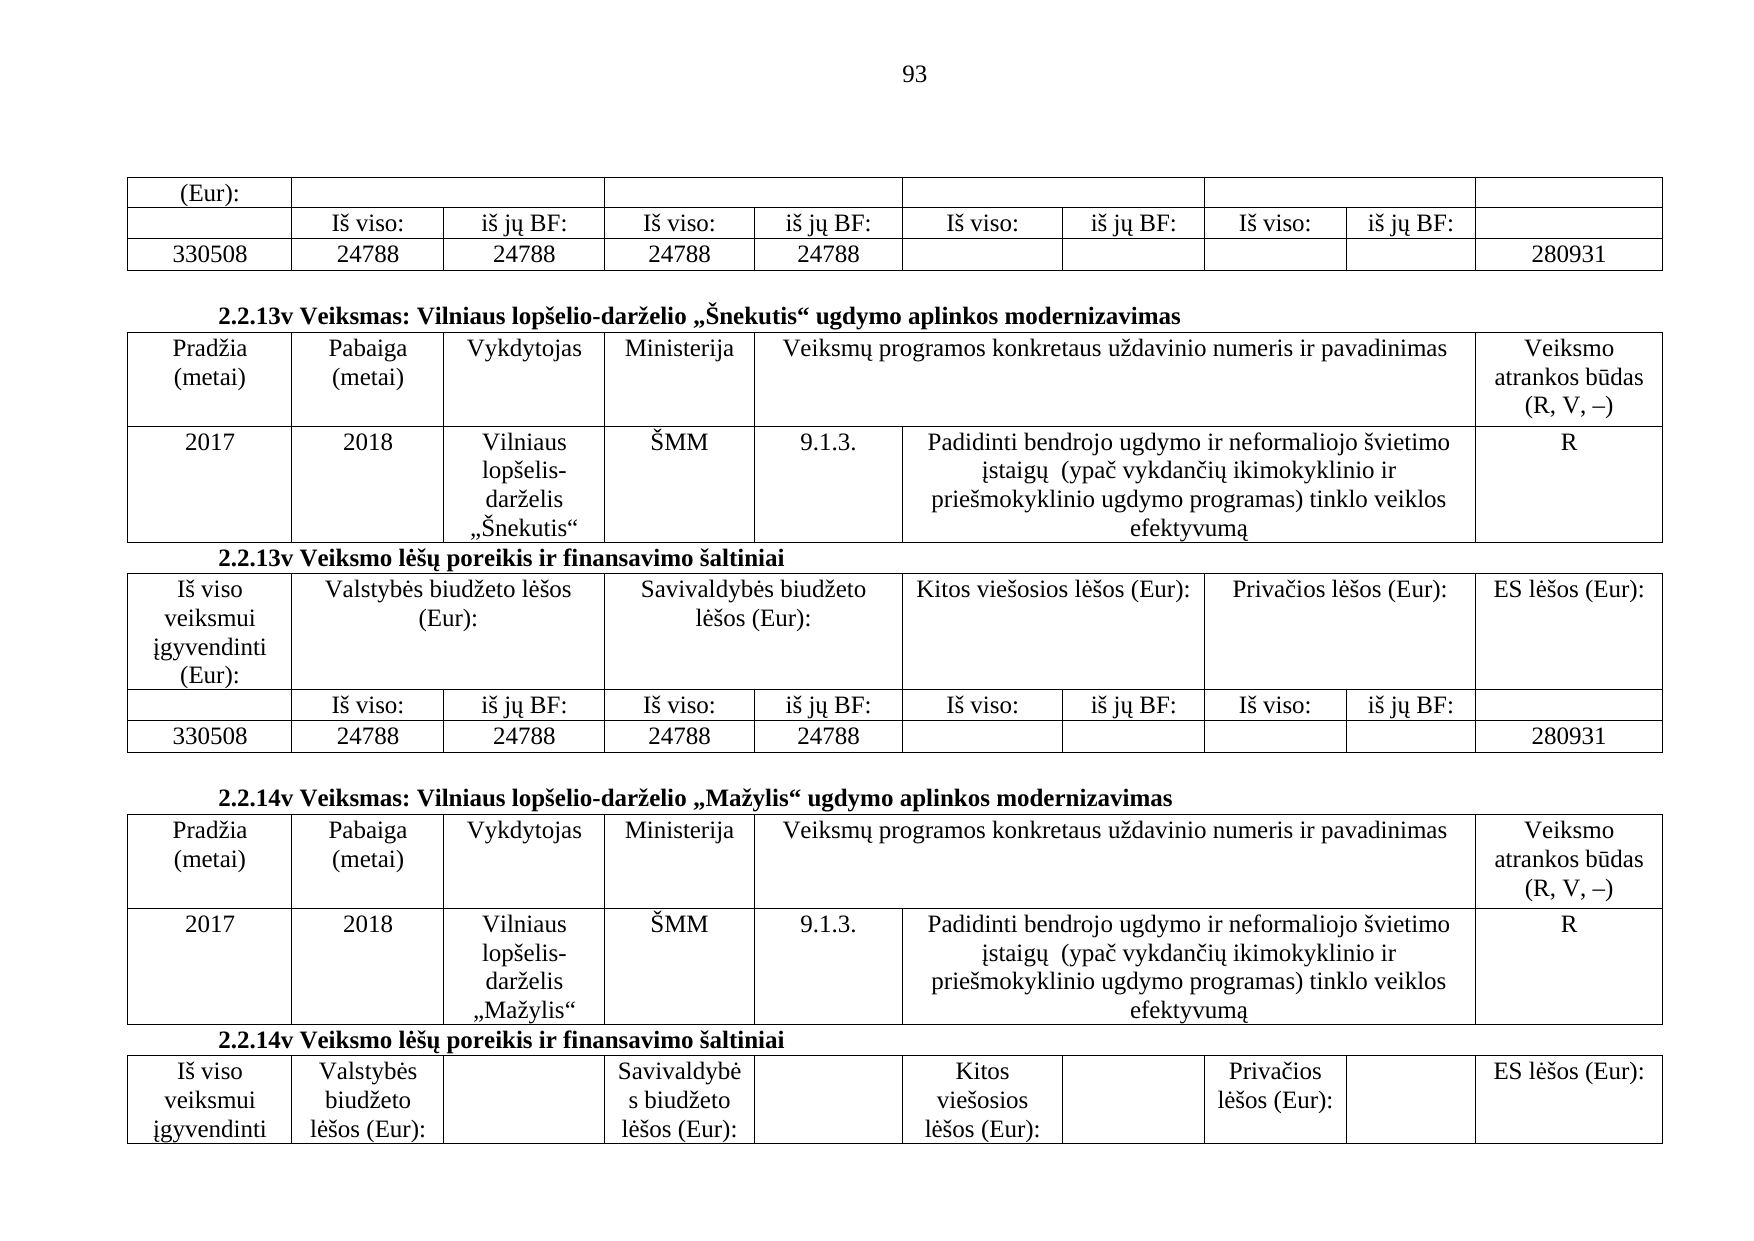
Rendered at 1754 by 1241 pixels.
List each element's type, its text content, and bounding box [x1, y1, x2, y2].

table_cell [292, 271, 444, 301]
table_cell [292, 178, 604, 207]
table_cell [754, 271, 902, 301]
table_cell [1347, 239, 1475, 269]
table_cell 2.2.13v Veiksmo lėšų poreikis ir finansavimo šaltiniai [128, 543, 1663, 573]
table_cell [444, 753, 604, 783]
table_cell [1346, 753, 1475, 783]
table_cell [903, 239, 1062, 269]
table_cell [1063, 271, 1204, 301]
table_cell Iš viso veiksmui įgyvendinti (Eur): [128, 574, 291, 689]
table_cell [1204, 271, 1346, 301]
table_cell 280931 [1476, 721, 1662, 752]
table_cell [444, 1056, 604, 1142]
table_cell [903, 721, 1062, 752]
table_cell ŠMM [605, 909, 754, 1024]
table_cell iš jų BF: [755, 208, 902, 238]
table_cell Savivaldybės biudžeto lėšos (Eur): [605, 1056, 754, 1142]
table_cell Iš viso: [1205, 690, 1346, 720]
table_cell Pradžia (metai) [128, 333, 291, 426]
table_cell iš jų BF: [1063, 690, 1204, 720]
table_cell Iš viso: [903, 690, 1062, 720]
table_cell [1204, 753, 1346, 783]
table_cell Padidinti bendrojo ugdymo ir neformaliojo švietimo įstaigų (ypač vykdančių ikimokyklinio ir priešmokyklinio ugdymo programas) tinklo veiklos efektyvumą [903, 427, 1475, 542]
table_cell [128, 271, 292, 301]
table_cell Veiksmo atrankos būdas (R, V, –) [1476, 815, 1662, 908]
table_cell iš jų BF: [1347, 208, 1475, 238]
table_cell ŠMM [605, 427, 754, 542]
table_cell [1205, 239, 1346, 269]
table_cell 2017 [128, 909, 291, 1024]
table_cell Padidinti bendrojo ugdymo ir neformaliojo švietimo įstaigų (ypač vykdančių ikimokyklinio ir priešmokyklinio ugdymo programas) tinklo veiklos efektyvumą [903, 909, 1475, 1024]
table_cell [903, 178, 1204, 207]
table_cell [1063, 239, 1204, 269]
table_cell iš jų BF: [1063, 208, 1204, 238]
table_cell [754, 753, 902, 783]
table_cell Vykdytojas [444, 815, 604, 908]
table_cell 2.2.14v Veiksmo lėšų poreikis ir finansavimo šaltiniai [128, 1025, 1663, 1055]
table_cell Valstybės biudžeto lėšos (Eur): [292, 574, 604, 689]
table_cell 24788 [605, 239, 754, 269]
table_cell Privačios lėšos (Eur): [1205, 574, 1475, 689]
table_cell [604, 271, 754, 301]
table_cell 9.1.3. [755, 909, 902, 1024]
table_cell Veiksmų programos konkretaus uždavinio numeris ir pavadinimas [755, 333, 1475, 426]
table_cell 2.2.13v Veiksmas: Vilniaus lopšelio-darželio „Šnekutis“ ugdymo aplinkos modernizavimas [128, 301, 1663, 332]
table_cell 24788 [444, 721, 604, 752]
table_cell iš jų BF: [1347, 690, 1475, 720]
table_cell R [1476, 909, 1662, 1024]
table_cell 330508 [128, 239, 291, 269]
table_cell [605, 178, 902, 207]
table_cell Vilniaus lopšelis-darželis „Šnekutis“ [444, 427, 604, 542]
table_cell [128, 208, 291, 238]
table_cell iš jų BF: [444, 690, 604, 720]
table_cell Kitos viešosios lėšos (Eur): [903, 574, 1204, 689]
table_cell [1063, 753, 1204, 783]
table_cell Iš viso: [1205, 208, 1346, 238]
table_cell [902, 753, 1063, 783]
table_cell (Eur): [128, 178, 291, 207]
table_cell [1476, 178, 1662, 207]
table_cell [1347, 721, 1475, 752]
table_cell 24788 [444, 239, 604, 269]
table_cell [1347, 1056, 1475, 1142]
table_cell 24788 [292, 239, 443, 269]
table_cell Iš viso: [605, 208, 754, 238]
table_cell Iš viso: [292, 208, 443, 238]
table_cell Kitos viešosios lėšos (Eur): [903, 1056, 1062, 1142]
table_cell iš jų BF: [755, 690, 902, 720]
table_cell 2018 [292, 909, 443, 1024]
table_cell Vykdytojas [444, 333, 604, 426]
table_cell [1205, 178, 1475, 207]
table_cell 330508 [128, 721, 291, 752]
table_cell Veiksmo atrankos būdas (R, V, –) [1476, 333, 1662, 426]
table_cell Iš viso veiksmui įgyvendinti [128, 1056, 291, 1142]
table_cell Vilniaus lopšelis-darželis „Mažylis“ [444, 909, 604, 1024]
table_cell Pradžia (metai) [128, 815, 291, 908]
table_cell [604, 753, 754, 783]
table_cell 24788 [605, 721, 754, 752]
table_cell 2017 [128, 427, 291, 542]
table_cell Valstybės biudžeto lėšos (Eur): [292, 1056, 443, 1142]
table_cell [1476, 690, 1662, 720]
table_cell [902, 271, 1063, 301]
table_cell [1063, 721, 1204, 752]
table_cell Ministerija [605, 815, 754, 908]
table_cell Pabaiga (metai) [292, 333, 443, 426]
table_cell [128, 753, 292, 783]
table_cell Ministerija [605, 333, 754, 426]
table_cell [1205, 721, 1346, 752]
table_cell ES lėšos (Eur): [1476, 574, 1662, 689]
table_cell Iš viso: [903, 208, 1062, 238]
table_cell Privačios lėšos (Eur): [1205, 1056, 1346, 1142]
table_cell [1063, 1056, 1204, 1142]
table_cell Iš viso: [292, 690, 443, 720]
table_cell [1346, 271, 1475, 301]
table_cell [1475, 753, 1663, 783]
table_cell ES lėšos (Eur): [1476, 1056, 1662, 1142]
table_cell 9.1.3. [755, 427, 902, 542]
table_cell Savivaldybės biudžeto lėšos (Eur): [605, 574, 902, 689]
table_cell iš jų BF: [444, 208, 604, 238]
table_cell R [1476, 427, 1662, 542]
table_cell 280931 [1476, 239, 1662, 269]
table_cell 2018 [292, 427, 443, 542]
table_cell Iš viso: [605, 690, 754, 720]
table_cell 2.2.14v Veiksmas: Vilniaus lopšelio-darželio „Mažylis“ ugdymo aplinkos modernizavimas [128, 783, 1663, 814]
table_cell 24788 [755, 721, 902, 752]
table_cell [1475, 271, 1663, 301]
table_cell Veiksmų programos konkretaus uždavinio numeris ir pavadinimas [755, 815, 1475, 908]
table_cell Pabaiga (metai) [292, 815, 443, 908]
table_cell 24788 [755, 239, 902, 269]
table_cell [755, 1056, 902, 1142]
table_cell [292, 753, 444, 783]
table_cell 24788 [292, 721, 443, 752]
table_cell [444, 271, 604, 301]
table_cell [128, 690, 291, 720]
table_cell [1476, 208, 1662, 238]
